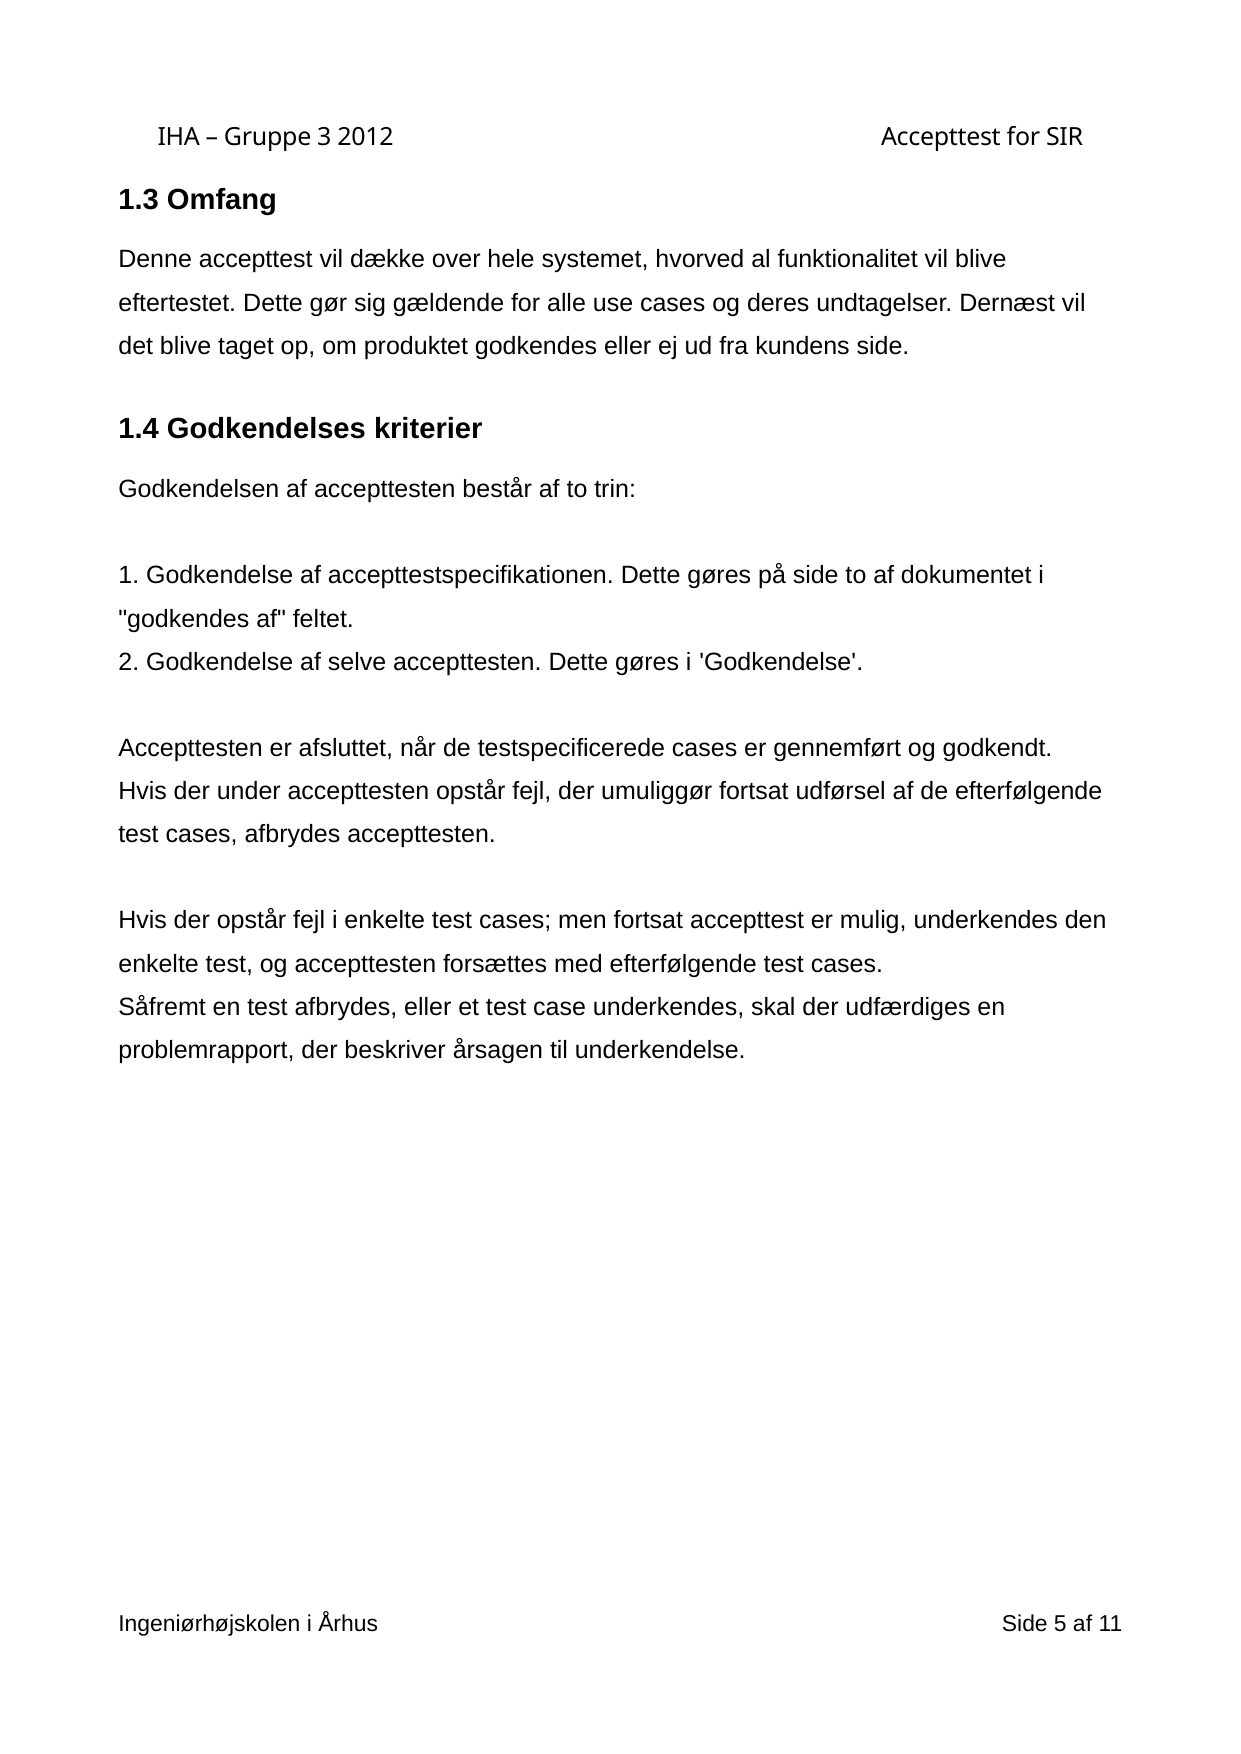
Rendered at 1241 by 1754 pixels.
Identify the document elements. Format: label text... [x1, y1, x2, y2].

text Hvis der under accepttesten opstår fejl, der umuliggør fortsat udførsel af de efterfølgende test cases, afbrydes accepttesten. [118, 776, 1122, 848]
text 1. Godkendelse af accepttestspecifikationen. Dette gøres på side to af dokumentet i "godkendes af" feltet. [118, 560, 1122, 632]
text Denne accepttest vil dække over hele systemet, hvorved al funktionalitet vil blive eftertestet. Dette gør sig gældende for alle use cases og deres undtagelser. Dernæst vil det blive taget op, om produktet godkendes eller ej ud fra kundens side. [118, 244, 1122, 359]
text Såfremt en test afbrydes, eller et test case underkendes, skal der udfærdiges en problemrapport, der beskriver årsagen til underkendelse. [118, 992, 1122, 1063]
text Hvis der opstår fejl i enkelte test cases; men fortsat accepttest er mulig, underkendes den enkelte test, og accepttesten forsættes med efterfølgende test cases. [118, 905, 1122, 977]
text 2. Godkendelse af selve accepttesten. Dette gøres i 'Godkendelse'. [118, 647, 1122, 675]
text Godkendelsen af accepttesten består af to trin: [118, 474, 1122, 503]
subtitle 1.3 Omfang [118, 182, 1122, 215]
subtitle 1.4 Godkendelses kriterier [118, 411, 1122, 445]
text Accepttesten er afsluttet, når de testspecificerede cases er gennemført og godkendt. [118, 733, 1122, 762]
